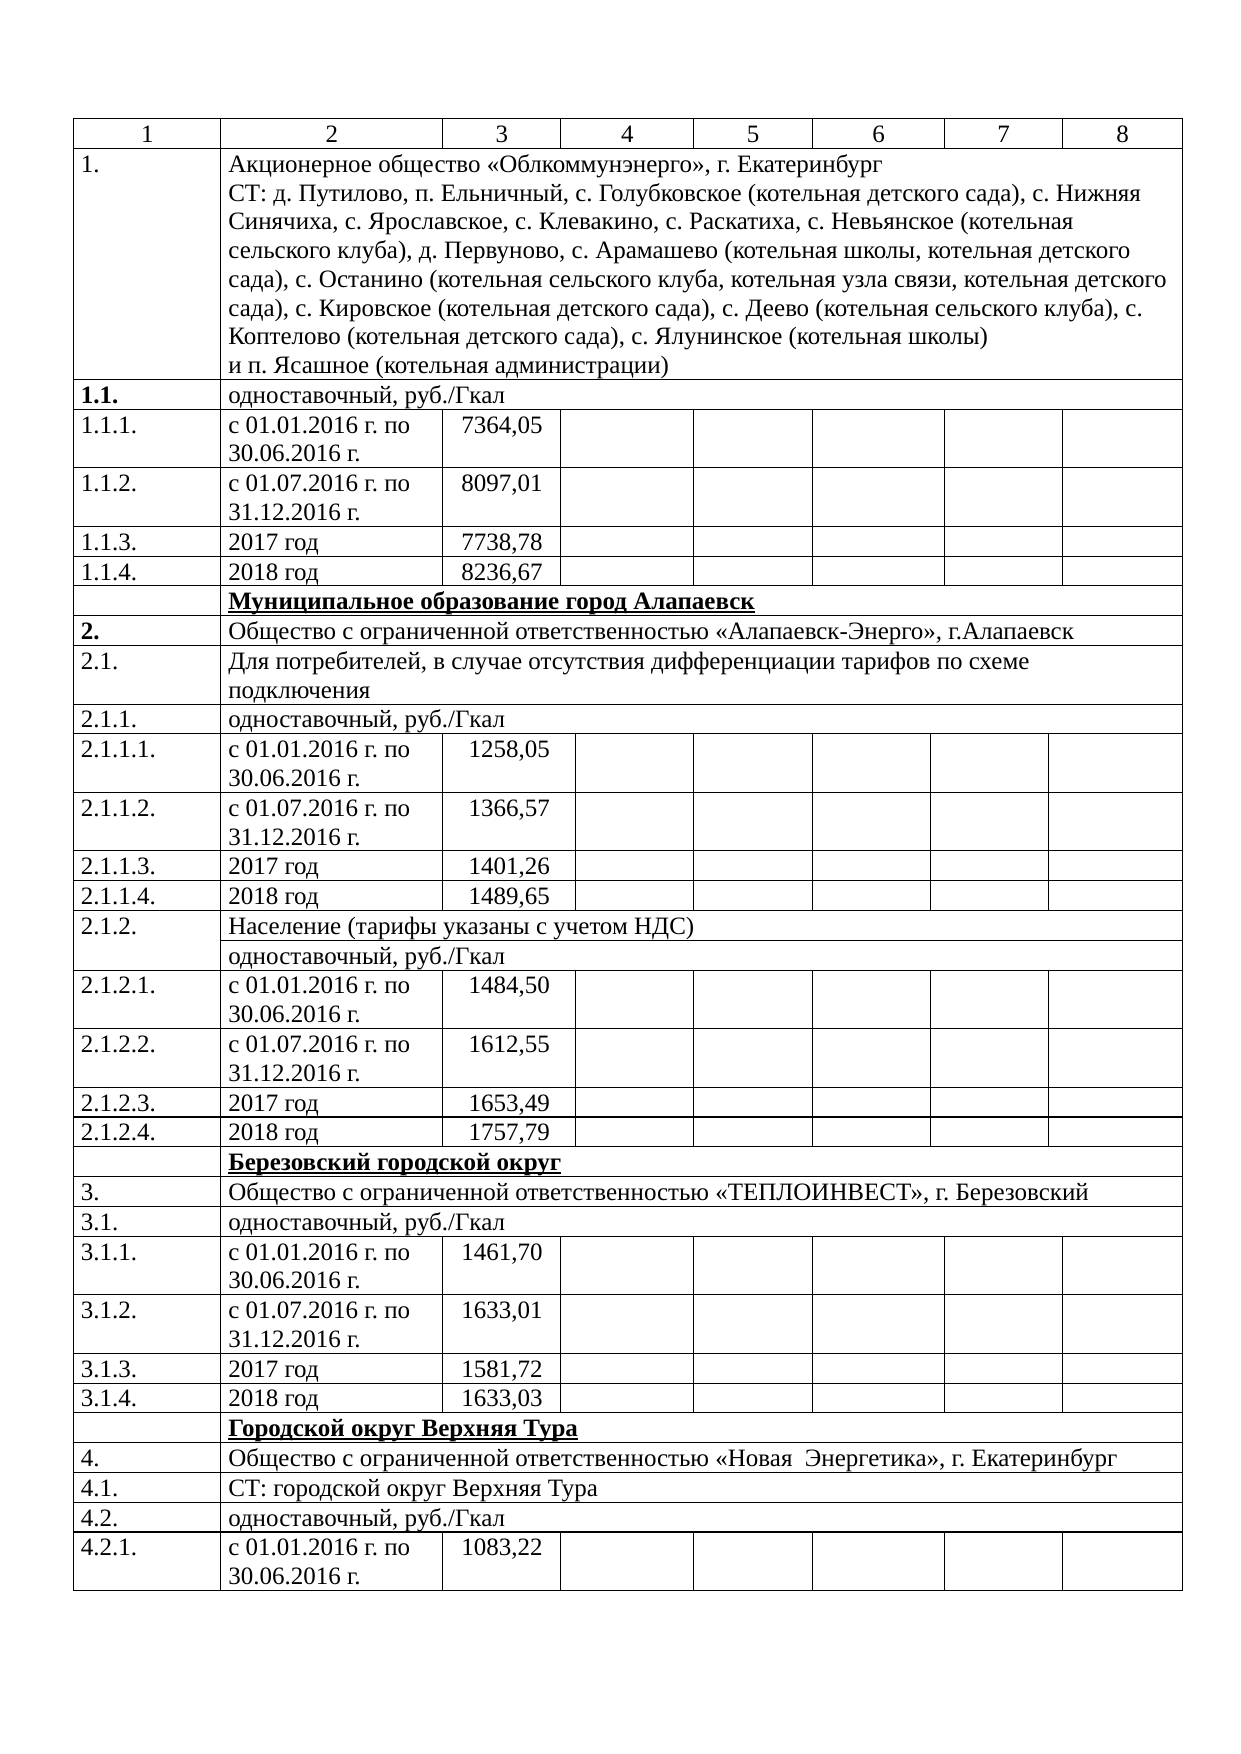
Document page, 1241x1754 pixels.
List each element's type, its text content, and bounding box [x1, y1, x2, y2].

table_cell [561, 1384, 693, 1412]
table_cell [74, 911, 220, 969]
table_cell [576, 1088, 693, 1116]
table_cell [694, 1533, 812, 1590]
table_cell [1063, 1533, 1182, 1590]
table_cell [813, 468, 944, 526]
table_cell [931, 734, 1048, 792]
table_cell с 01.01.2016 г. по 30.06.2016 г. [221, 1533, 442, 1590]
table_cell [931, 793, 1048, 850]
table_cell [813, 1533, 944, 1590]
table_cell [74, 586, 220, 615]
table_cell [561, 557, 693, 585]
table_cell Общество с ограниченной ответственностью «ТЕПЛОИНВЕСТ», г. Березовский [221, 1177, 1182, 1206]
table_header 8 [1063, 119, 1182, 148]
table_cell [813, 1354, 944, 1382]
table_cell [74, 1147, 220, 1176]
table_cell [576, 734, 693, 792]
table_cell [74, 1118, 220, 1146]
table_cell 1757,79 [443, 1118, 575, 1146]
table_cell 7738,78 [443, 527, 560, 556]
table_cell [74, 1473, 220, 1502]
table_cell [694, 1118, 812, 1146]
table_cell с 01.01.2016 г. по 30.06.2016 г. [221, 734, 442, 792]
table_cell одноставочный, руб./Гкал [221, 1207, 1182, 1236]
table_cell [813, 1088, 930, 1116]
table_cell Муниципальное образование город Алапаевск [221, 586, 1182, 615]
table_cell 1461,70 [443, 1237, 560, 1294]
table_cell [74, 1177, 220, 1206]
table_cell 1581,72 [443, 1354, 560, 1382]
table_cell [74, 881, 220, 910]
table_cell [945, 557, 1062, 585]
table_cell 1653,49 [443, 1088, 575, 1116]
table_cell с 01.01.2016 г. по 30.06.2016 г. [221, 410, 442, 467]
table_cell [931, 1029, 1048, 1087]
table_cell [561, 1237, 693, 1294]
table_cell [74, 1207, 220, 1236]
table_cell Городской округ Верхняя Тура [221, 1413, 1182, 1442]
table_cell [74, 149, 220, 379]
table_cell СТ: городской округ Верхняя Тура [221, 1473, 1182, 1502]
table_cell [813, 1237, 944, 1294]
table_cell одноставочный, руб./Гкал [221, 705, 1182, 733]
table_cell [931, 1118, 1048, 1146]
table_cell [813, 971, 930, 1028]
table_cell 2017 год [221, 527, 442, 556]
table_cell Акционерное общество «Облкоммунэнерго», г. Екатеринбург СТ: д. Путилово, п. Ельничный, с. Голубковское (котельная детского сада), с. Нижняя Синячиха, с. Ярославское, с. Клевакино, с. Раскатиха, с. Невьянское (котельная сельского клуба), д. Первуново, с. Арамашево (котельная школы, котельная детского сада), с. Останино (котельная сельского клуба, котельная узла связи, котельная детского сада), с. Кировское (котельная детского сада), с. Деево (котельная сельского клуба), с. Коптелово (котельная детского сада), с. Ялунинское (котельная школы) и п. Ясашное (котельная администрации) [221, 149, 1182, 379]
table_header 6 [813, 119, 944, 148]
table_cell [74, 734, 220, 792]
table_cell Общество с ограниченной ответственностью «Новая Энергетика», г. Екатеринбург [221, 1443, 1182, 1472]
table_cell [1063, 1384, 1182, 1412]
table_cell [561, 1354, 693, 1382]
table_cell [694, 1295, 812, 1353]
table_cell одноставочный, руб./Гкал [221, 941, 1182, 969]
table_cell [74, 1295, 220, 1353]
table_cell 1258,05 [443, 734, 575, 792]
table_cell [74, 1354, 220, 1382]
table_cell Для потребителей, в случае отсутствия дифференциации тарифов по схеме подключения [221, 646, 1182, 703]
table_cell [74, 1029, 220, 1087]
table_cell с 01.07.2016 г. по 31.12.2016 г. [221, 1295, 442, 1353]
table_cell [694, 410, 812, 467]
table_cell [813, 1384, 944, 1412]
table_cell [694, 557, 812, 585]
table_cell [945, 410, 1062, 467]
table_cell [74, 616, 220, 645]
table_cell Население (тарифы указаны с учетом НДС) [221, 911, 1182, 940]
table_cell [1049, 971, 1182, 1028]
table_cell [945, 1384, 1062, 1412]
table_cell [813, 1029, 930, 1087]
table_cell 1489,65 [443, 881, 575, 910]
table_cell [74, 1237, 220, 1294]
table_cell 2017 год [221, 1354, 442, 1382]
table_cell [945, 1354, 1062, 1382]
table_cell [74, 557, 220, 585]
table_cell [945, 1237, 1062, 1294]
table_cell 2018 год [221, 557, 442, 585]
table_cell [813, 557, 944, 585]
table_cell [813, 1118, 930, 1146]
table_cell [74, 1503, 220, 1531]
table_cell [813, 527, 944, 556]
table_cell с 01.01.2016 г. по 30.06.2016 г. [221, 1237, 442, 1294]
table_cell одноставочный, руб./Гкал [221, 380, 1182, 409]
table_cell 1633,03 [443, 1384, 560, 1412]
table_cell [561, 527, 693, 556]
table_cell [561, 1295, 693, 1353]
table_cell Березовский городской округ [221, 1147, 1182, 1176]
table_cell [1049, 851, 1182, 880]
table_cell Общество с ограниченной ответственностью «Алапаевск-Энерго», г.Алапаевск [221, 616, 1182, 645]
table_cell [694, 1384, 812, 1412]
table_cell [74, 1533, 220, 1590]
table_cell [1049, 1029, 1182, 1087]
table_cell 8097,01 [443, 468, 560, 526]
table_cell [576, 793, 693, 850]
table_cell 1366,57 [443, 793, 575, 850]
table_cell [694, 734, 812, 792]
table_cell [945, 527, 1062, 556]
table_cell [74, 527, 220, 556]
table_cell 1612,55 [443, 1029, 575, 1087]
table_cell [576, 881, 693, 910]
table_cell [576, 1118, 693, 1146]
table_cell [74, 1413, 220, 1442]
table_cell [561, 410, 693, 467]
table_header 5 [694, 119, 812, 148]
table_cell [561, 468, 693, 526]
table_cell [813, 410, 944, 467]
table_header 1 [74, 119, 220, 148]
table_cell [694, 793, 812, 850]
table_cell 1401,26 [443, 851, 575, 880]
table_cell [694, 1354, 812, 1382]
table_cell [1063, 410, 1182, 467]
table_cell [813, 851, 930, 880]
table_cell [1063, 468, 1182, 526]
table_cell [1063, 1295, 1182, 1353]
table_cell [694, 971, 812, 1028]
table_header 7 [945, 119, 1062, 148]
table_cell [813, 1295, 944, 1353]
table_cell с 01.07.2016 г. по 31.12.2016 г. [221, 468, 442, 526]
table_cell [576, 851, 693, 880]
table_cell [1049, 881, 1182, 910]
table_cell [1063, 557, 1182, 585]
table_cell 2017 год [221, 851, 442, 880]
table_cell [694, 1088, 812, 1116]
table_cell 1484,50 [443, 971, 575, 1028]
table_cell 1633,01 [443, 1295, 560, 1353]
table_cell 2018 год [221, 1384, 442, 1412]
table_cell [694, 527, 812, 556]
table_cell [931, 881, 1048, 910]
table_header 3 [443, 119, 560, 148]
table_cell [74, 793, 220, 850]
table_header 2 [221, 119, 442, 148]
table_cell [694, 1237, 812, 1294]
table_cell 7364,05 [443, 410, 560, 467]
table_cell [561, 1533, 693, 1590]
table_cell [1049, 1118, 1182, 1146]
table_cell [945, 468, 1062, 526]
table_cell 1083,22 [443, 1533, 560, 1590]
table_cell с 01.01.2016 г. по 30.06.2016 г. [221, 971, 442, 1028]
table_cell [1049, 734, 1182, 792]
table_cell с 01.07.2016 г. по 31.12.2016 г. [221, 793, 442, 850]
table_cell [694, 468, 812, 526]
table_cell [1063, 527, 1182, 556]
table_cell [74, 468, 220, 526]
table_cell [931, 971, 1048, 1028]
table_cell [694, 851, 812, 880]
table_header 4 [561, 119, 693, 148]
table_cell 2018 год [221, 881, 442, 910]
table_cell [1049, 1088, 1182, 1116]
table_cell одноставочный, руб./Гкал [221, 1503, 1182, 1531]
table_cell 2018 год [221, 1118, 442, 1146]
table_cell 8236,67 [443, 557, 560, 585]
table_cell [931, 851, 1048, 880]
table_cell [931, 1088, 1048, 1116]
table_cell 2017 год [221, 1088, 442, 1116]
table_cell [694, 881, 812, 910]
table_cell [576, 971, 693, 1028]
table_cell [813, 881, 930, 910]
table_cell [1063, 1354, 1182, 1382]
table_cell [74, 705, 220, 733]
table_cell [945, 1533, 1062, 1590]
table_cell с 01.07.2016 г. по 31.12.2016 г. [221, 1029, 442, 1087]
table_cell [74, 1443, 220, 1472]
table_cell [694, 1029, 812, 1087]
table_cell [813, 734, 930, 792]
table_cell [1049, 793, 1182, 850]
table_cell [813, 793, 930, 850]
table_cell [74, 1088, 220, 1116]
table_cell [74, 851, 220, 880]
table_cell [74, 646, 220, 703]
table_cell [74, 1384, 220, 1412]
table_cell [74, 971, 220, 1028]
table_cell [1063, 1237, 1182, 1294]
table_cell [74, 380, 220, 409]
table_cell [74, 410, 220, 467]
table_cell [945, 1295, 1062, 1353]
table_cell [576, 1029, 693, 1087]
